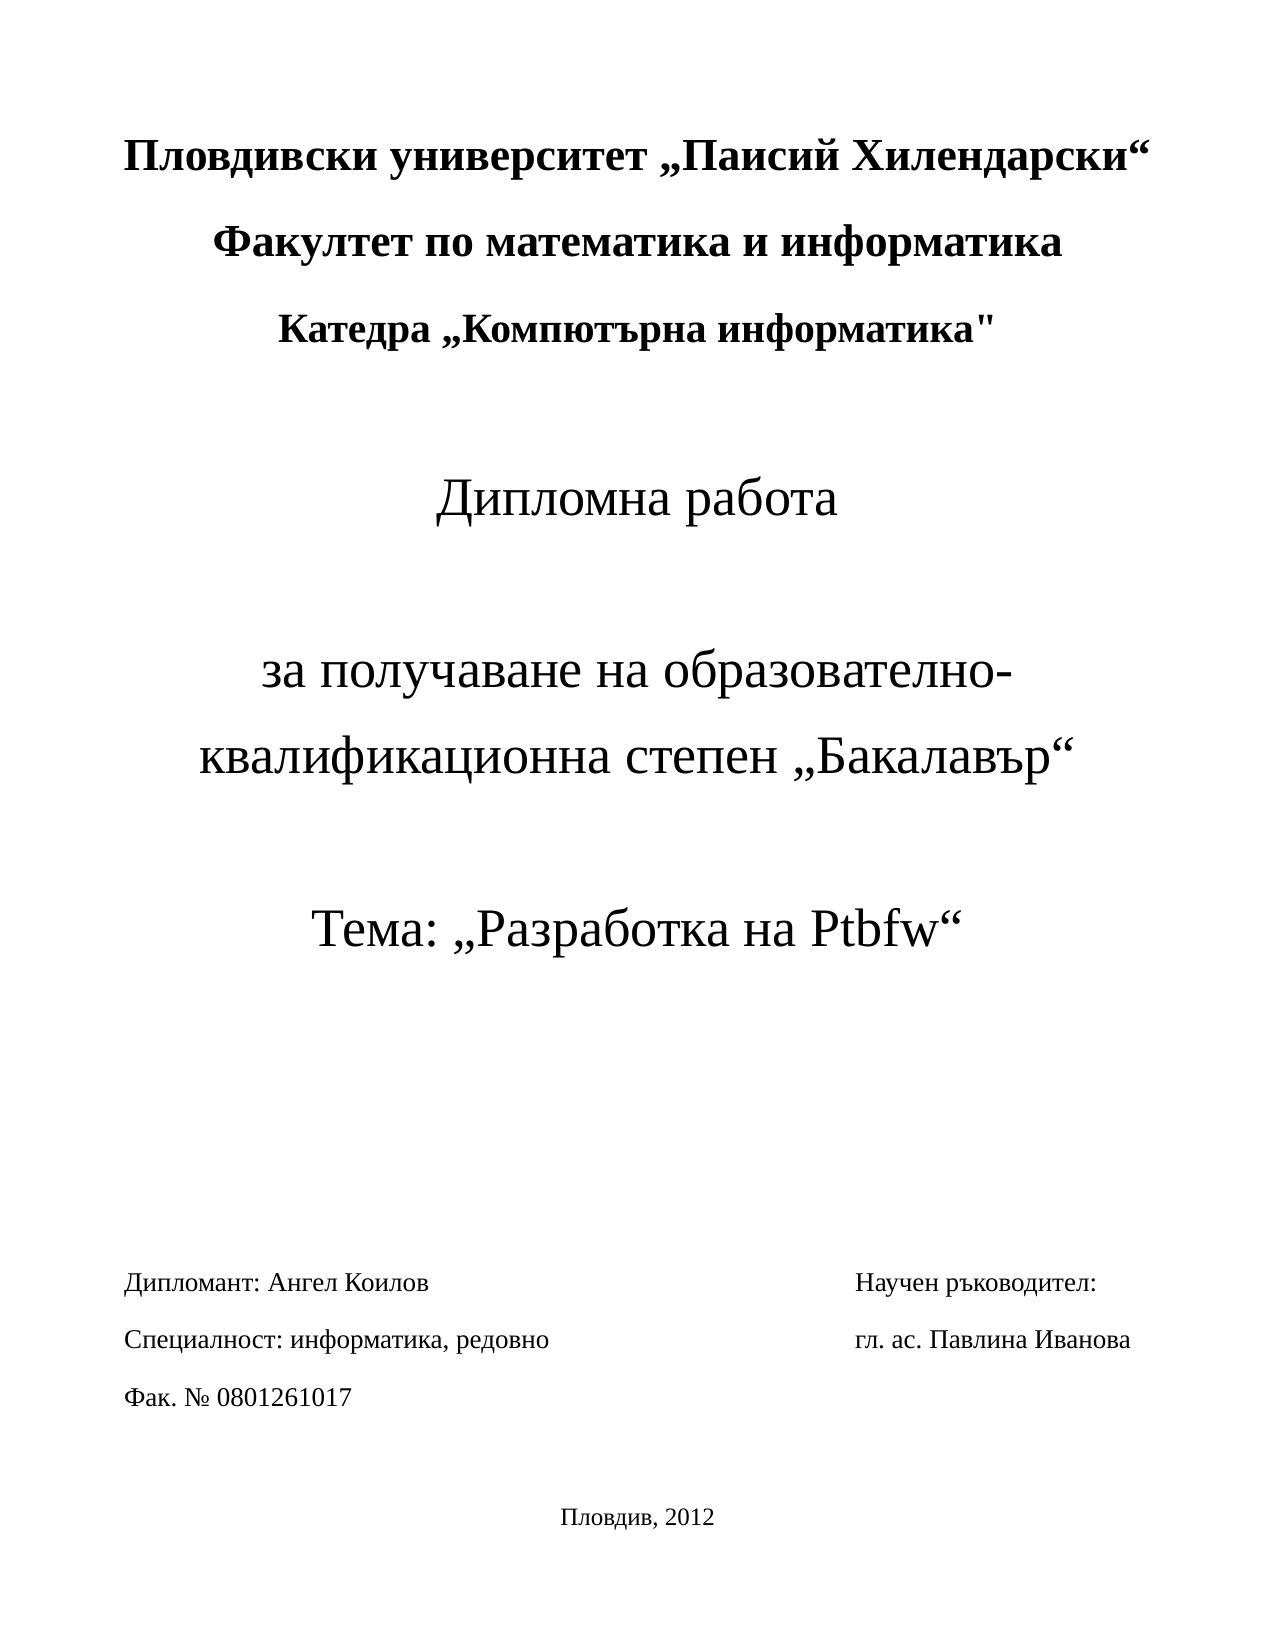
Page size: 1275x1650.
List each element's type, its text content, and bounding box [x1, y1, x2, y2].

subtitle Тема: „Разработка на Ptbfw“ [118, 884, 1157, 958]
subtitle Факултет по математика и информатика [118, 193, 1157, 266]
table_header Научен ръководител: гл. ас. Павлина Иванова [638, 1252, 1157, 1431]
table_header Дипломант: Ангел Коилов Специалност: информатика, редовно Фак. № 0801261017 [118, 1252, 637, 1431]
subtitle Катедра „Компютърна информатика" [118, 279, 1157, 352]
subtitle за получаване на образователно-квалификационна степен „Бакалавър“ [118, 626, 1157, 786]
subtitle Дипломна работа [118, 451, 1157, 527]
subtitle Пловдивски университет „Паисий Хилендарски“ [118, 118, 1157, 180]
